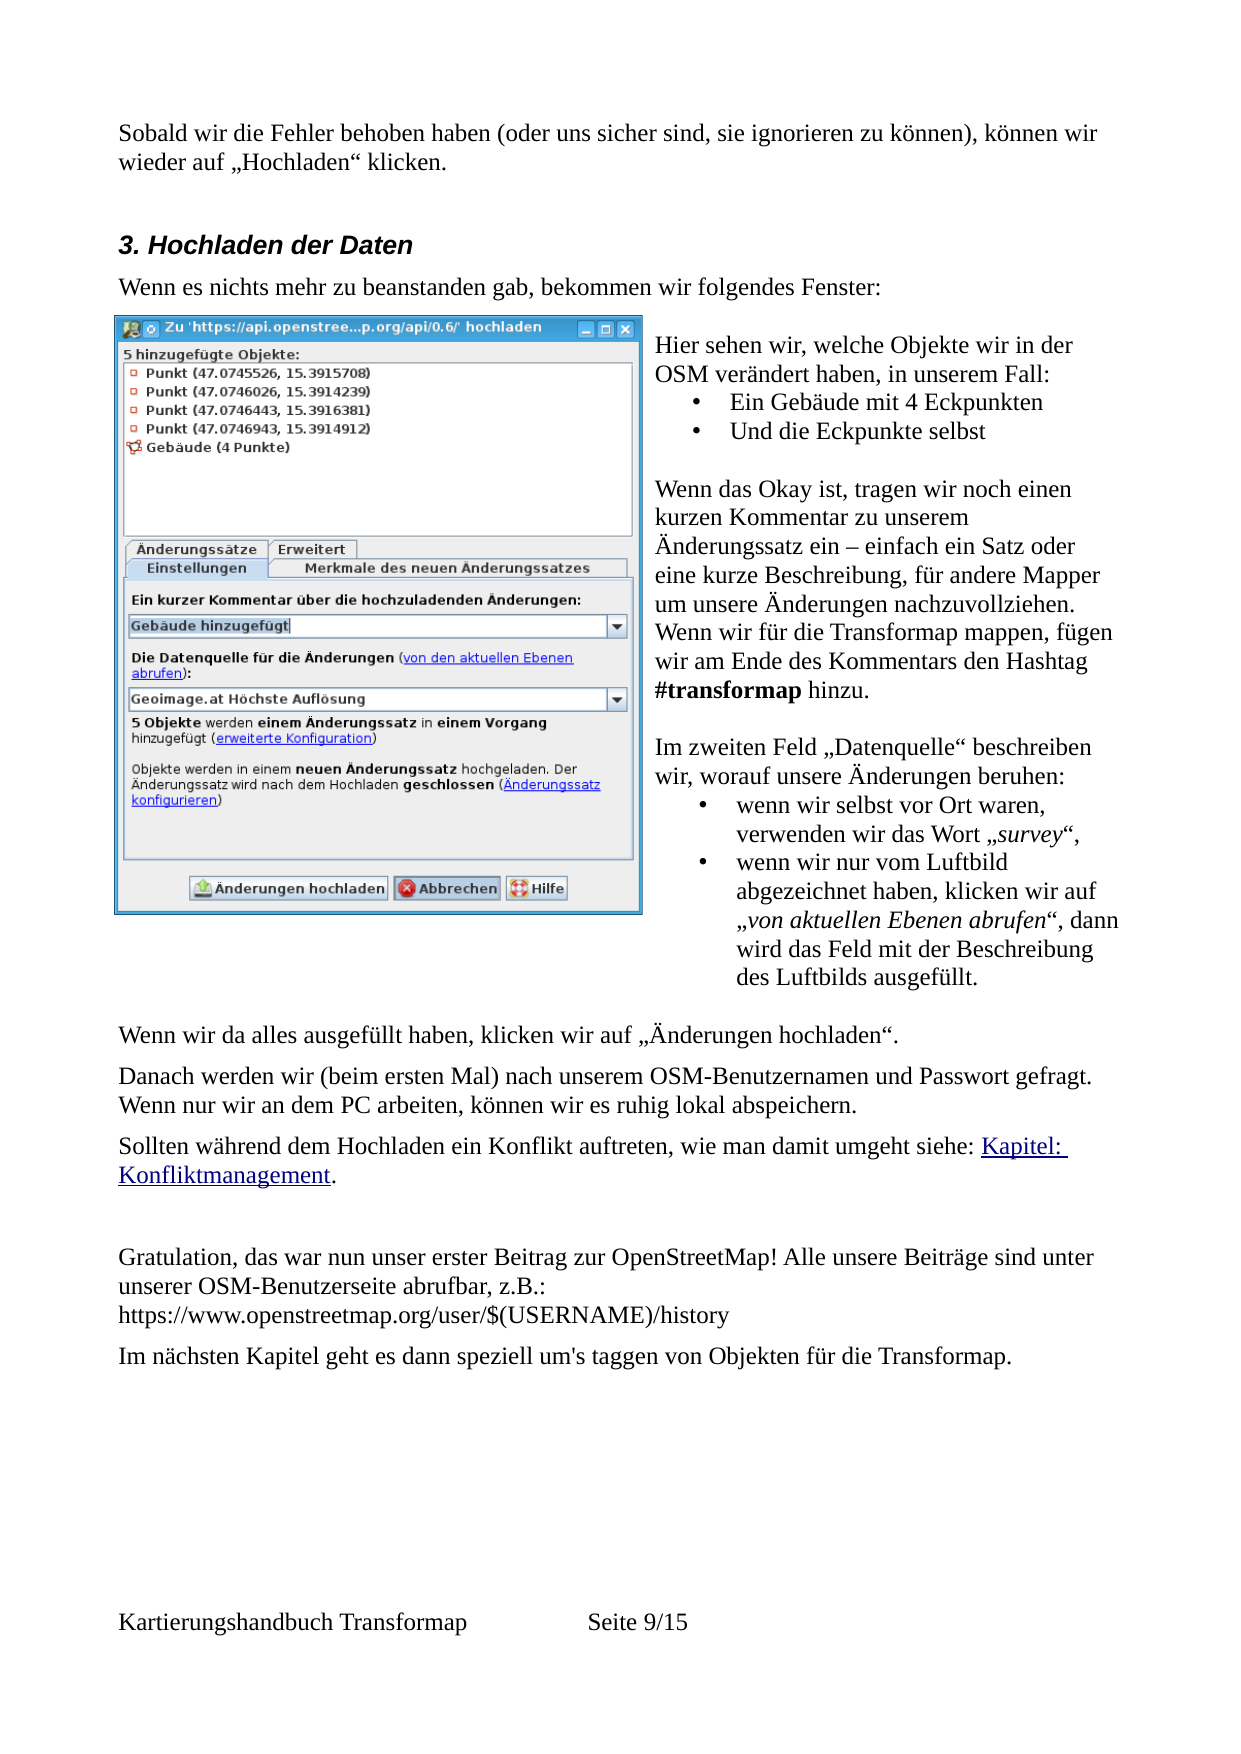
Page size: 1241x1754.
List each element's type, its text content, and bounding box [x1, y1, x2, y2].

text Wenn es nichts mehr zu beanstanden gab, bekommen wir folgendes Fenster: [118, 272, 1122, 301]
text Im nächsten Kapitel geht es dann speziell um's taggen von Objekten für die Transformap. [118, 1341, 1122, 1370]
text Gratulation, das war nun unser erster Beitrag zur OpenStreetMap! Alle unsere Beiträge sind unter unserer OSM-Benutzerseite abrufbar, z.B.: https://www.openstreetmap.org/user/$(USERNAME)/history [118, 1242, 1122, 1329]
picture [114, 315, 643, 915]
text Sobald wir die Fehler behoben haben (oder uns sicher sind, sie ignorieren zu können), können wir wieder auf „Hochladen“ klicken. [118, 118, 1122, 176]
text Hier sehen wir, welche Objekte wir in der OSM verändert haben, in unserem Fall: [643, 330, 1122, 387]
text Danach werden wir (beim ersten Mal) nach unserem OSM-Benutzernamen und Passwort gefragt. Wenn nur wir an dem PC arbeiten, können wir es ruhig lokal abspeichern. [118, 1061, 1122, 1119]
list wenn wir selbst vor Ort waren, verwenden wir das Wort „survey“, [698, 790, 1122, 847]
text Im zweiten Feld „Datenquelle“ beschreiben wir, worauf unsere Änderungen beruhen: [643, 732, 1122, 790]
list Ein Gebäude mit 4 Eckpunkten [643, 387, 1122, 416]
list Und die Eckpunkte selbst [643, 416, 1122, 445]
list wenn wir nur vom Luftbild abgezeichnet haben, klicken wir auf „von aktuellen Ebenen abrufen“, dann wird das Feld mit der Beschreibung des Luftbilds ausgefüllt. [698, 847, 1122, 991]
text Sollten während dem Hochladen ein Konflikt auftreten, wie man damit umgeht siehe: Kapitel: Konfliktmanagement. [118, 1131, 1122, 1189]
text Wenn wir da alles ausgefüllt haben, klicken wir auf „Änderungen hochladen“. [118, 1020, 1122, 1049]
text Wenn das Okay ist, tragen wir noch einen kurzen Kommentar zu unserem Änderungssatz ein – einfach ein Satz oder eine kurze Beschreibung, für andere Mapper um unsere Änderungen nachzuvollziehen. Wenn wir für die Transformap mappen, fügen wir am Ende des Kommentars den Hashtag #transformap hinzu. [643, 474, 1122, 704]
subtitle 3. Hochladen der Daten [118, 229, 1122, 260]
